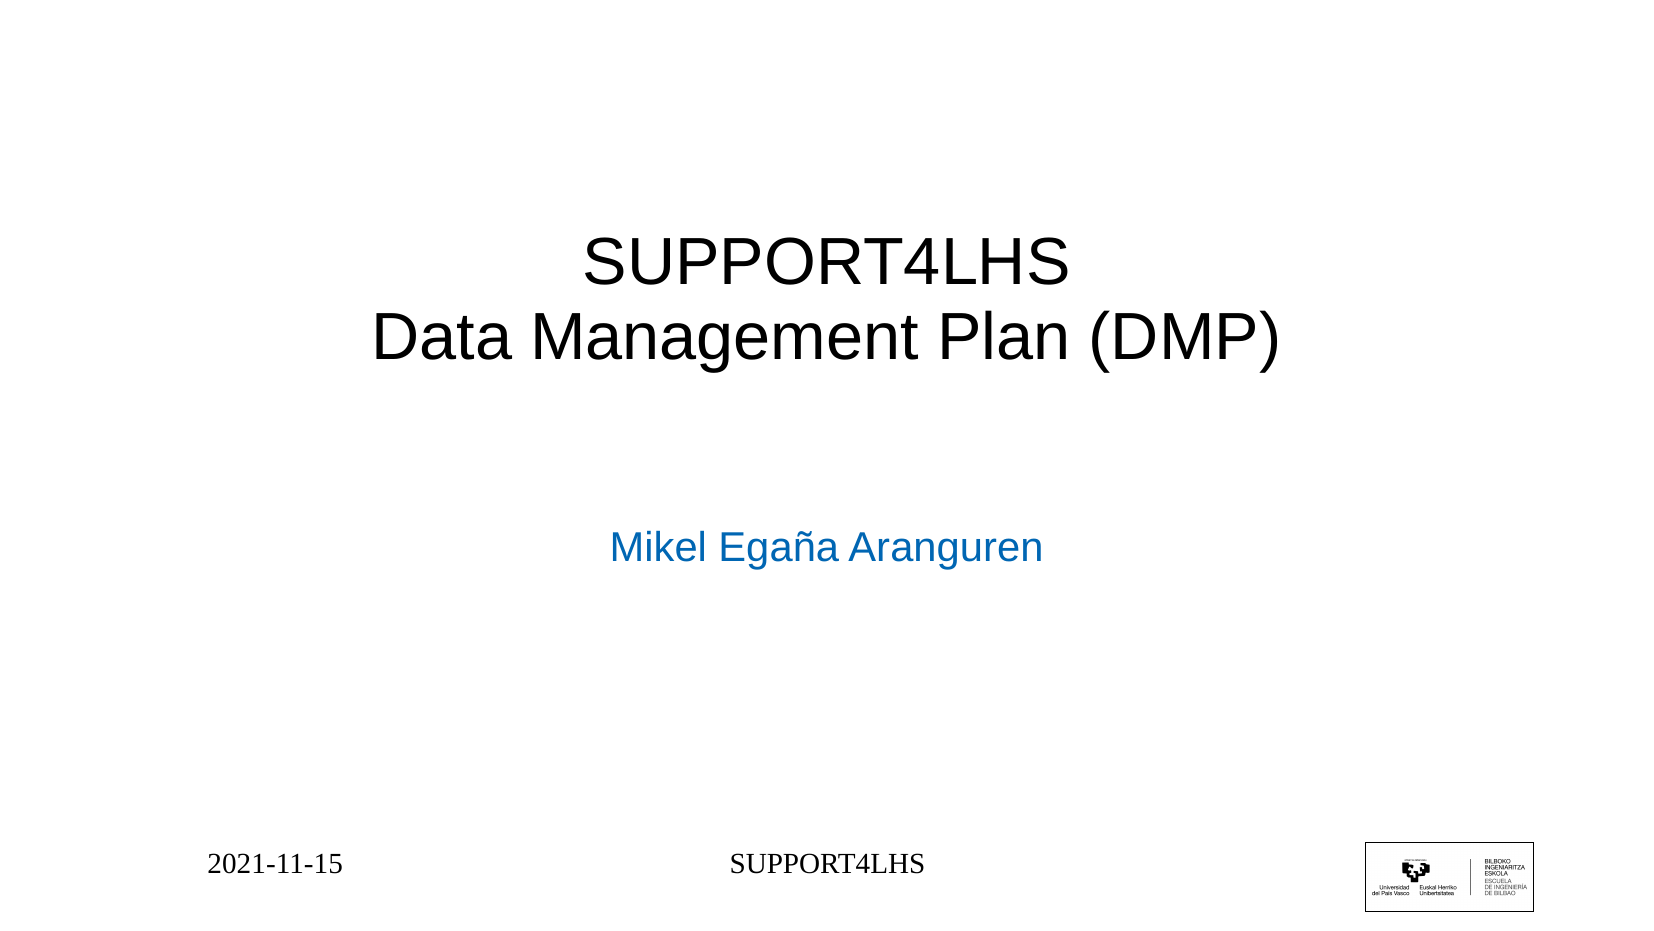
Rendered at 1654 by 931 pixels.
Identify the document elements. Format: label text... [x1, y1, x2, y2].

picture [1366, 843, 1533, 911]
subtitle SUPPORT4LHS Data Management Plan (DMP) Mikel Egaña Aranguren [82, 37, 1571, 757]
